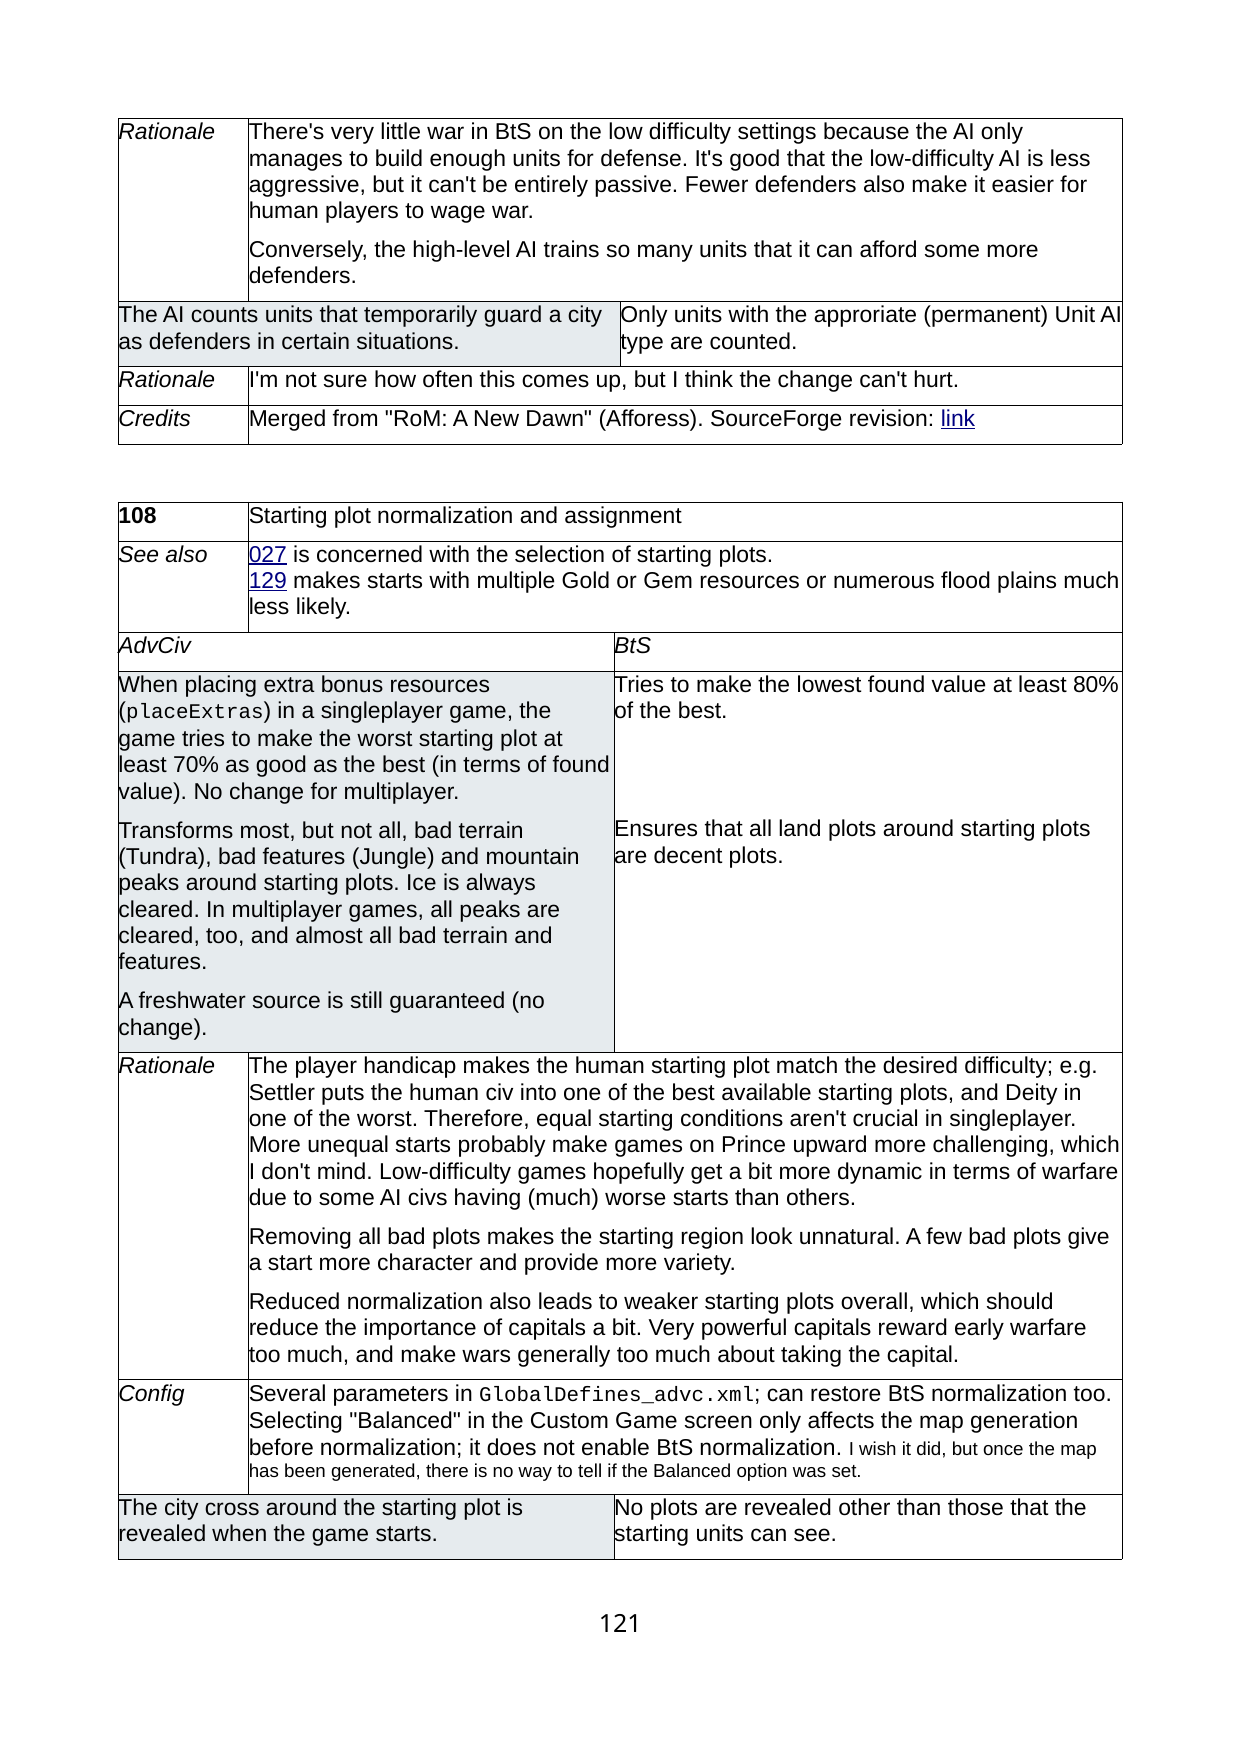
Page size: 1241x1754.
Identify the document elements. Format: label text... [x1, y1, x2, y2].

table_cell Credits [119, 406, 248, 444]
table_cell I'm not sure how often this comes up, but I think the change can't hurt. [249, 367, 1122, 405]
table_cell Config [119, 1380, 248, 1494]
table_cell The AI counts units that temporarily guard a city as defenders in certain situations. [119, 302, 620, 366]
table_cell There's very little war in BtS on the low difficulty settings because the AI only manages to build enough units for defense. It's good that the low-difficulty AI is less aggressive, but it can't be entirely passive. Fewer defenders also make it easier for human players to wage war. Conversely, the high-level AI trains so many units that it can afford some more defenders. [249, 119, 1122, 301]
table_cell 027 is concerned with the selection of starting plots. 129 makes starts with multiple Gold or Gem resources or numerous flood plains much less likely. [249, 542, 1122, 632]
table_cell Several parameters in GlobalDefines_advc.xml; can restore BtS normalization too. Selecting "Balanced" in the Custom Game screen only affects the map generation before normalization; it does not enable BtS normalization. I wish it did, but once the map has been generated, there is no way to tell if the Balanced option was set. [249, 1380, 1122, 1494]
table_cell When placing extra bonus resources (placeExtras) in a singleplayer game, the game tries to make the worst starting plot at least 70% as good as the best (in terms of found value). No change for multiplayer. Transforms most, but not all, bad terrain (Tundra), bad features (Jungle) and mountain peaks around starting plots. Ice is always cleared. In multiplayer games, all peaks are cleared, too, and almost all bad terrain and features. A freshwater source is still guaranteed (no change). [119, 672, 614, 1052]
table_cell Tries to make the lowest found value at least 80% of the best. Ensures that all land plots around starting plots are decent plots. [615, 672, 1122, 1052]
table_cell The player handicap makes the human starting plot match the desired difficulty; e.g. Settler puts the human civ into one of the best available starting plots, and Deity in one of the worst. Therefore, equal starting conditions aren't crucial in singleplayer. More unequal starts probably make games on Prince upward more challenging, which I don't mind. Low-difficulty games hopefully get a bit more dynamic in terms of warfare due to some AI civs having (much) worse starts than others. Removing all bad plots makes the starting region look unnatural. A few bad plots give a start more character and provide more variety. Reduced normalization also leads to weaker starting plots overall, which should reduce the importance of capitals a bit. Very powerful capitals reward early warfare too much, and make wars generally too much about taking the capital. [249, 1053, 1122, 1379]
table_cell Rationale [119, 1053, 248, 1379]
table_header Starting plot normalization and assignment [249, 503, 1122, 541]
table_cell Rationale [119, 367, 248, 405]
table_cell No plots are revealed other than those that the starting units can see. [615, 1495, 1122, 1559]
table_cell Only units with the approriate (permanent) Unit AI type are counted. [621, 302, 1122, 366]
table_cell Merged from "RoM: A New Dawn" (Afforess). SourceForge revision: link [249, 406, 1122, 444]
table_cell BtS [615, 633, 1122, 671]
table_cell See also [119, 542, 248, 632]
table_header 108 [119, 503, 248, 541]
table_cell AdvCiv [119, 633, 614, 671]
table_cell The city cross around the starting plot is revealed when the game starts. [119, 1495, 614, 1559]
table_cell Rationale [119, 119, 248, 301]
